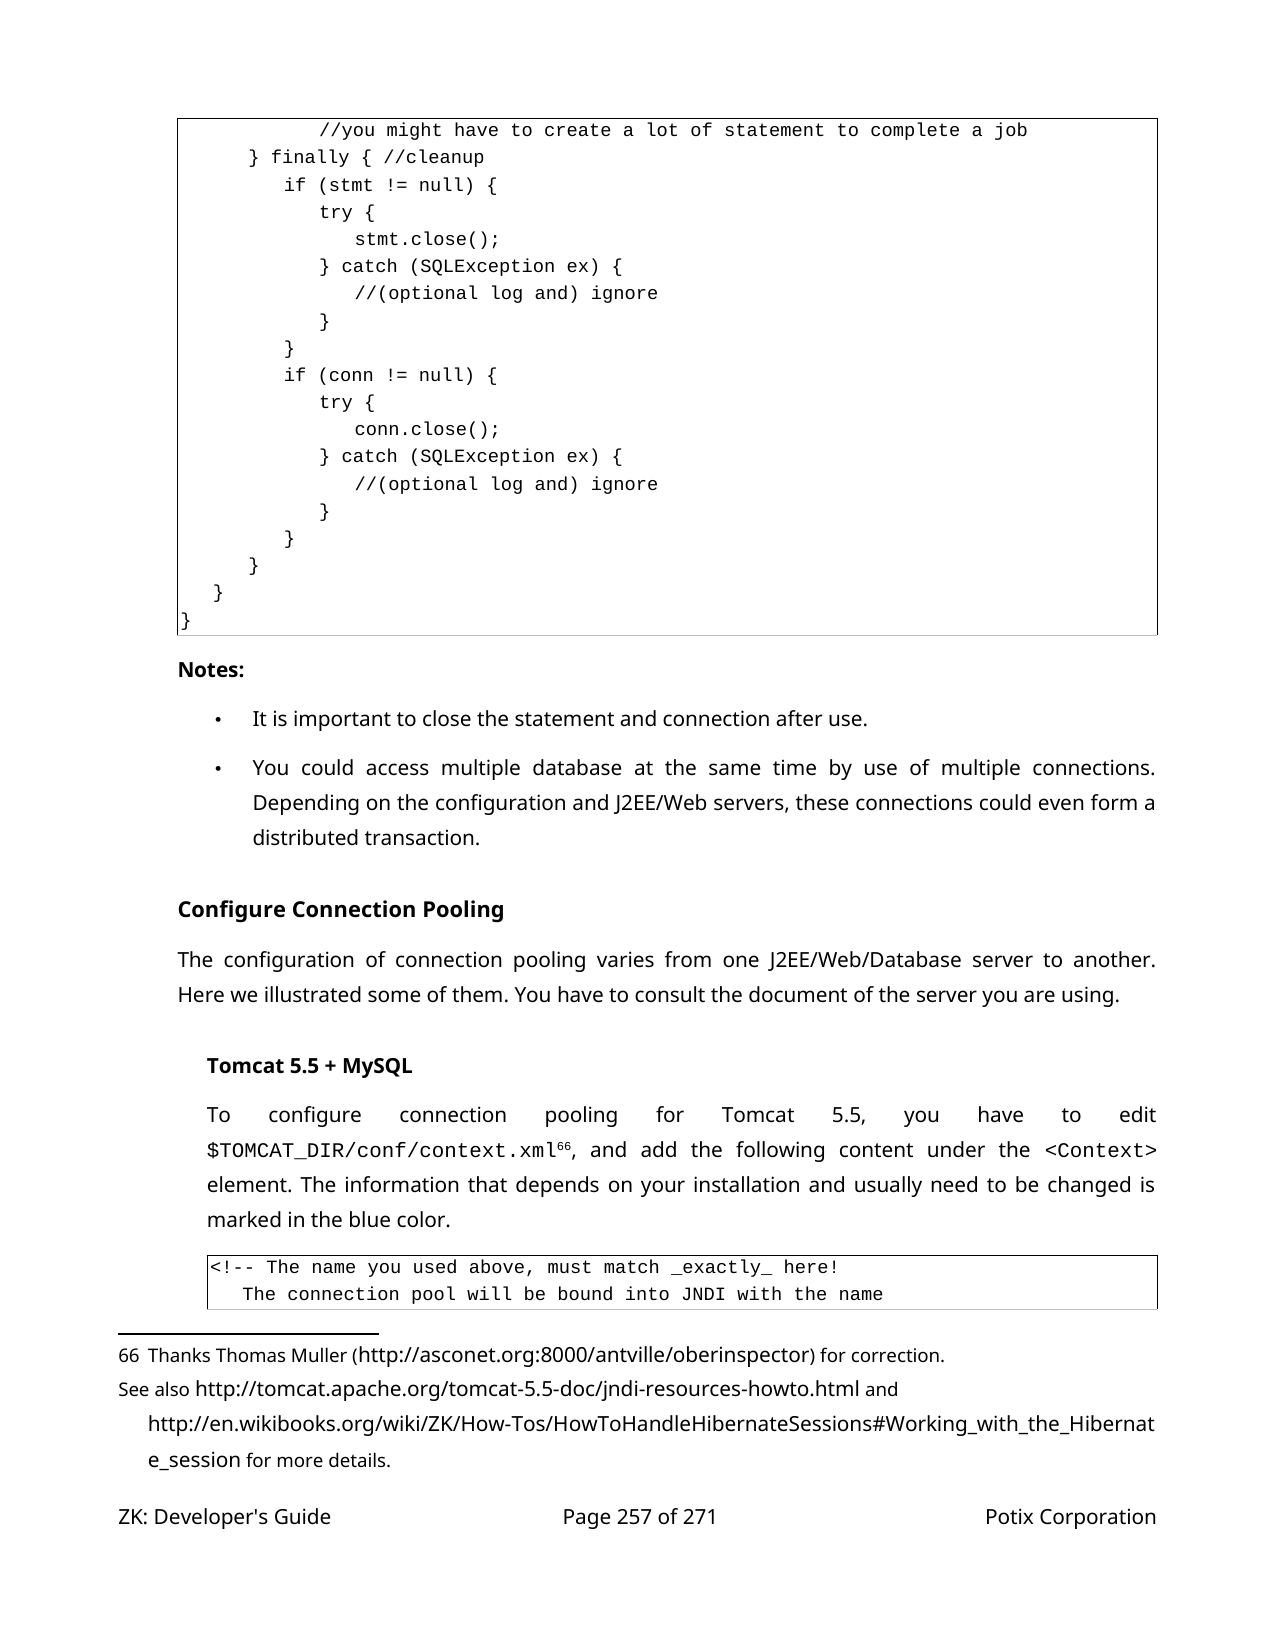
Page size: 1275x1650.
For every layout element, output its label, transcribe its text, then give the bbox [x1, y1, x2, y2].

text } [178, 499, 1157, 523]
text } [178, 607, 1157, 635]
text <!-- The name you used above, must match _exactly_ here! [208, 1256, 1157, 1279]
list It is important to close the statement and connection after use. [215, 704, 1157, 732]
text Thanks Thomas Muller (http://asconet.org:8000/antville/oberinspector) for correction. [118, 1340, 1157, 1368]
text try { [178, 200, 1157, 224]
text //you might have to create a lot of statement to complete a job [178, 119, 1157, 142]
text } [178, 580, 1157, 604]
list You could access multiple database at the same time by use of multiple connections. Depending on the configuration and J2EE/Web servers, these connections could even form a distributed transaction. [215, 753, 1157, 852]
text } [178, 553, 1157, 577]
text stmt.close(); [178, 227, 1157, 251]
text } catch (SQLException ex) { [178, 444, 1157, 469]
text if (stmt != null) { [178, 172, 1157, 197]
text conn.close(); [178, 417, 1157, 441]
text //(optional log and) ignore [178, 281, 1157, 306]
text } [178, 526, 1157, 550]
text } catch (SQLException ex) { [178, 254, 1157, 278]
text Notes: [177, 655, 1157, 684]
text } [178, 336, 1157, 360]
text The configuration of connection pooling varies from one J2EE/Web/Database server to another. Here we illustrated some of them. You have to consult the document of the server you are using. [177, 945, 1157, 1008]
text //(optional log and) ignore [178, 472, 1157, 496]
text } finally { //cleanup [178, 145, 1157, 169]
text if (conn != null) { [178, 363, 1157, 387]
text To configure connection pooling for Tomcat 5.5, you have to edit $TOMCAT_DIR/conf/context.xml, and add the following content under the <Context> element. The information that depends on your installation and usually need to be changed is marked in the blue color. [207, 1100, 1157, 1234]
subtitle Tomcat 5.5 + MySQL [207, 1051, 1157, 1079]
text try { [178, 390, 1157, 414]
subtitle Configure Connection Pooling [177, 894, 1157, 924]
text } [178, 308, 1157, 333]
text The connection pool will be bound into JNDI with the name [208, 1282, 1157, 1309]
text See also http://tomcat.apache.org/tomcat-5.5-doc/jndi-resources-howto.html and http://en.wikibooks.org/wiki/ZK/How-Tos/HowToHandleHibernateSessions#Working_with_the_Hibernate_session for more details. [118, 1374, 1157, 1473]
